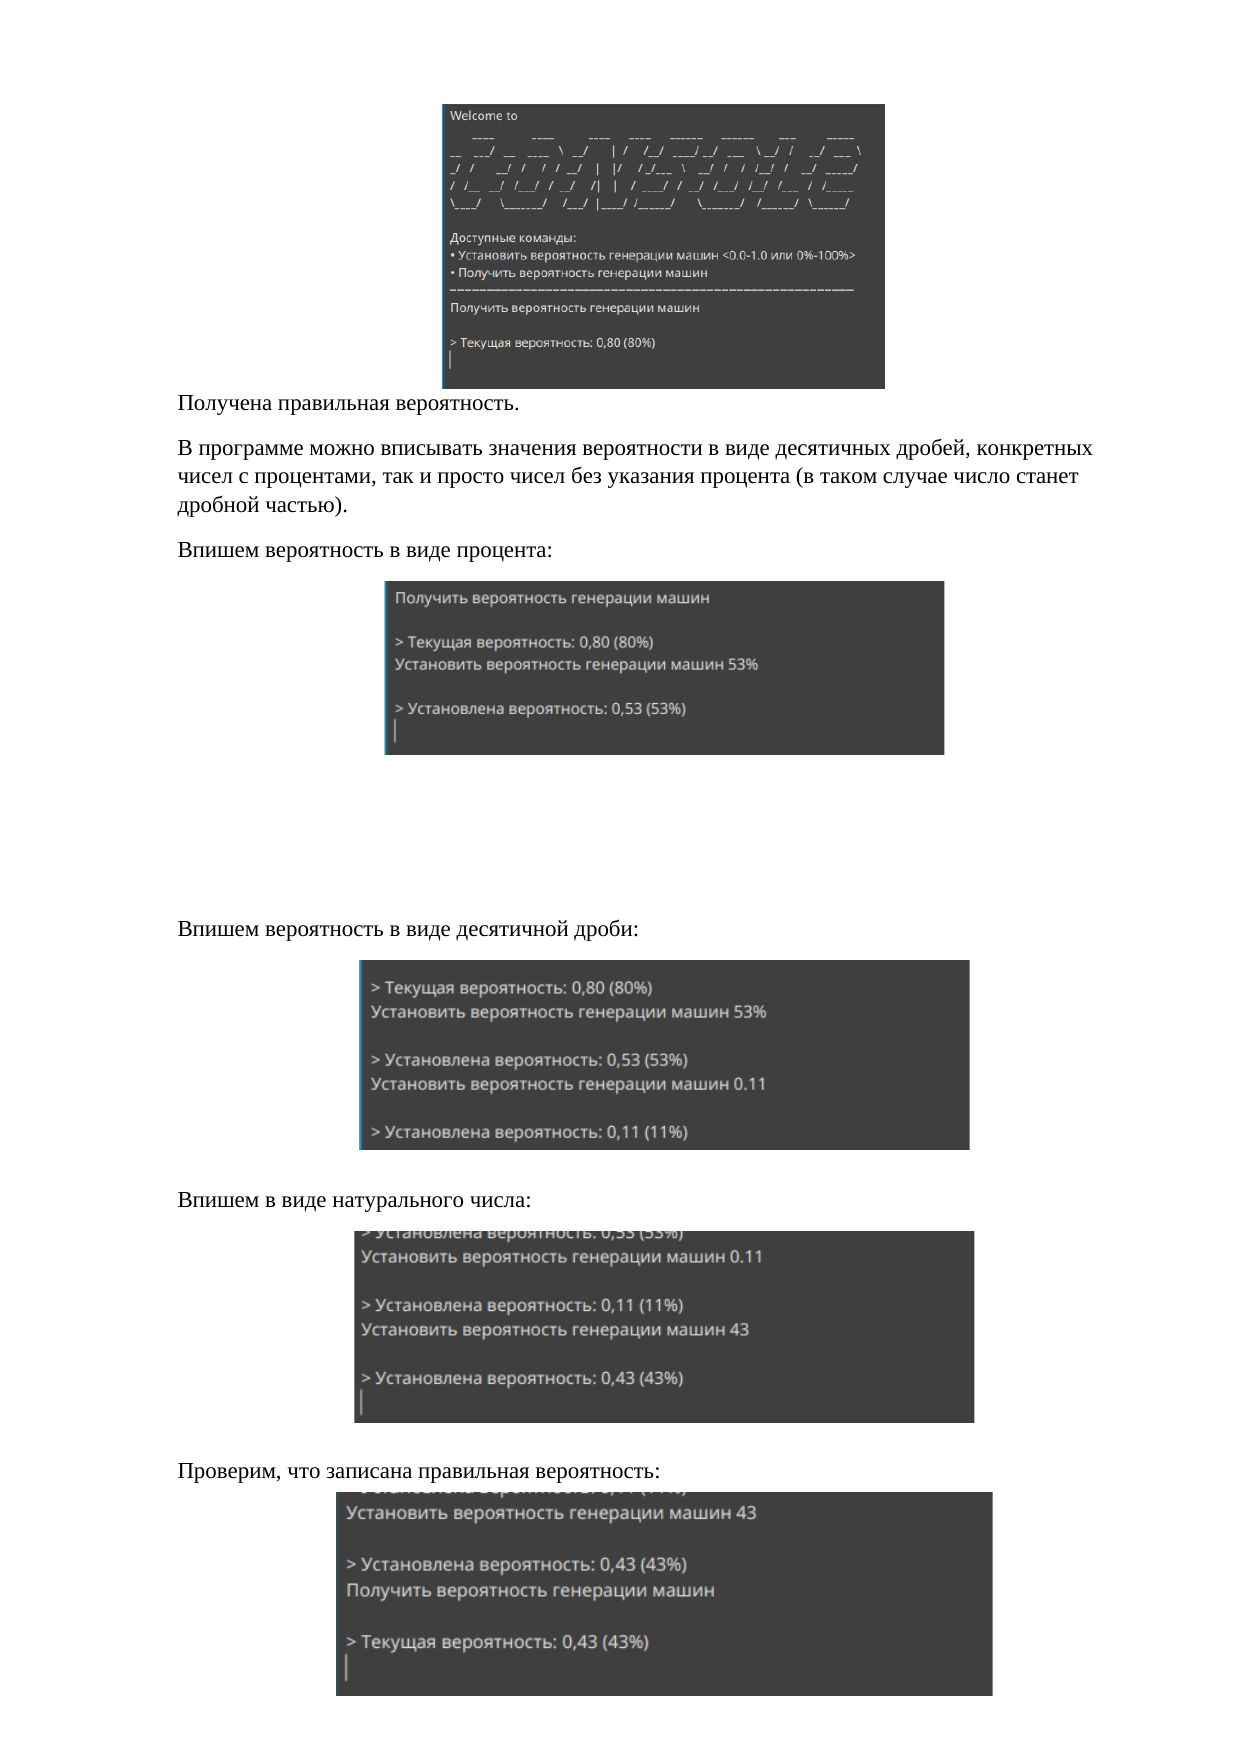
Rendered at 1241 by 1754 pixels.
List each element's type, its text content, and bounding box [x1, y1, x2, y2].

text Впишем в виде натурального числа: [177, 1186, 1152, 1212]
picture [387, 581, 945, 755]
text Впишем вероятность в виде процента: [177, 536, 1152, 562]
picture [359, 960, 970, 1150]
text Впишем вероятность в виде десятичной дроби: [177, 915, 1152, 942]
picture [354, 1231, 975, 1423]
picture [336, 1492, 993, 1696]
text В программе можно вписывать значения вероятности в виде десятичных дробей, конкретных чисел с процентами, так и просто чисел без указания процента (в таком случае число станет дробной частью). [177, 434, 1152, 517]
picture [444, 104, 885, 389]
text Получена правильная вероятность. [177, 389, 1152, 415]
text Проверим, что записана правильная вероятность: [177, 1457, 1152, 1483]
